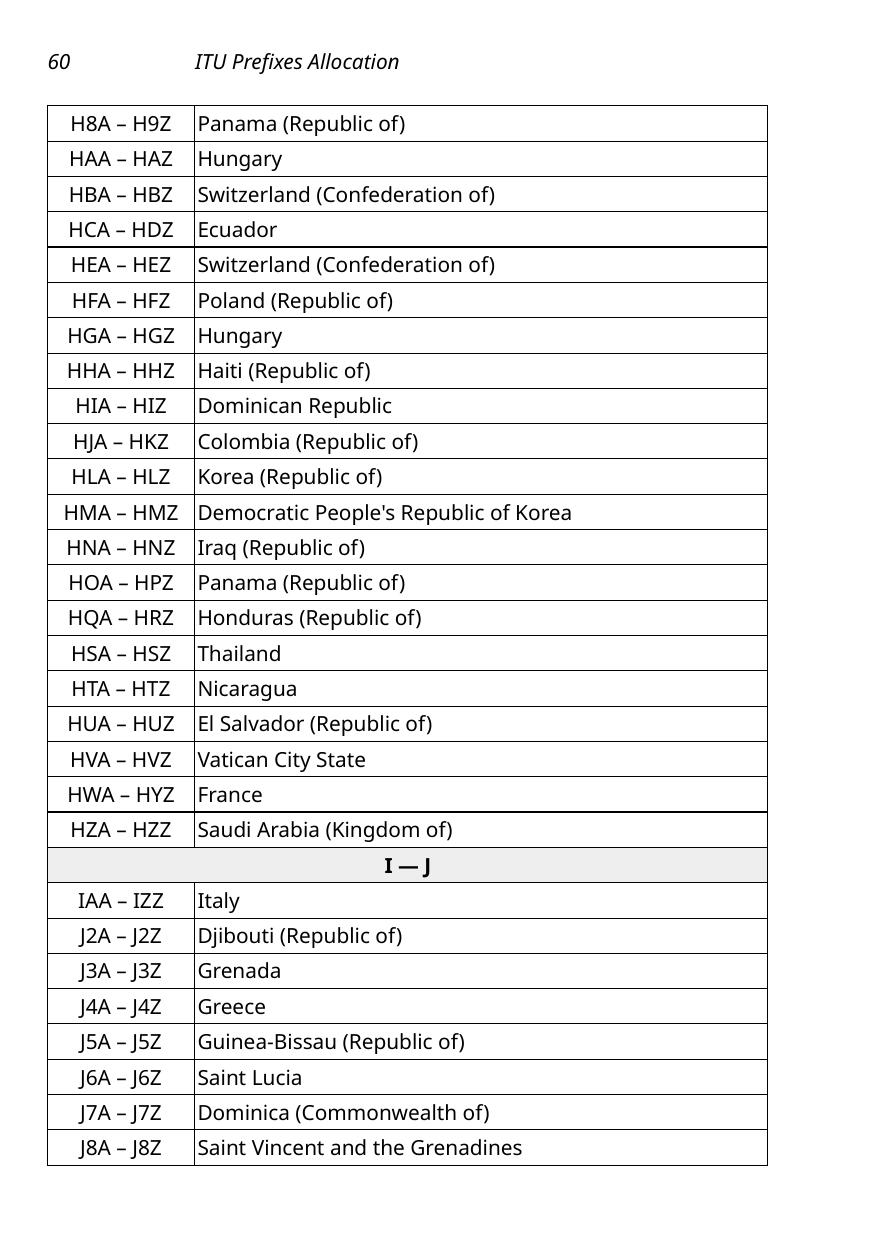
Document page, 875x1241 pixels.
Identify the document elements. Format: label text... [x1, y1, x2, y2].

table_cell Vatican City State [195, 742, 767, 776]
table_cell J3A – J3Z [48, 954, 194, 988]
table_cell HNA – HNZ [48, 530, 194, 564]
table_cell HIA – HIZ [48, 389, 194, 423]
table_cell Switzerland (Confederation of) [195, 177, 767, 211]
table_cell Grenada [195, 954, 767, 988]
table_cell HJA – HKZ [48, 424, 194, 458]
table_cell HLA – HLZ [48, 459, 194, 494]
table_cell Greece [195, 989, 767, 1023]
table_cell HVA – HVZ [48, 742, 194, 776]
table_cell HSA – HSZ [48, 636, 194, 670]
table_cell J4A – J4Z [48, 989, 194, 1023]
table_cell Hungary [195, 318, 767, 352]
table_cell Democratic People's Republic of Korea [195, 495, 767, 529]
table_cell HMA – HMZ [48, 495, 194, 529]
table_cell J6A – J6Z [48, 1060, 194, 1094]
table_cell Honduras (Republic of) [195, 601, 767, 635]
table_cell HEA – HEZ [48, 248, 194, 282]
table_cell HGA – HGZ [48, 318, 194, 352]
table_cell HQA – HRZ [48, 601, 194, 635]
table_cell J7A – J7Z [48, 1095, 194, 1129]
table_cell Hungary [195, 142, 767, 176]
table_cell HBA – HBZ [48, 177, 194, 211]
table_cell HWA – HYZ [48, 777, 194, 811]
table_cell J8A – J8Z [48, 1130, 194, 1164]
table_cell Iraq (Republic of) [195, 530, 767, 564]
table_cell Panama (Republic of) [195, 565, 767, 599]
table_cell IAA – IZZ [48, 883, 194, 917]
table_cell HTA – HTZ [48, 671, 194, 706]
table_cell Nicaragua [195, 671, 767, 706]
table_cell J5A – J5Z [48, 1024, 194, 1059]
table_cell Switzerland (Confederation of) [195, 248, 767, 282]
table_cell Djibouti (Republic of) [195, 919, 767, 953]
table_cell Panama (Republic of) [195, 106, 767, 141]
table_cell Saint Lucia [195, 1060, 767, 1094]
table_cell HFA – HFZ [48, 283, 194, 317]
table_cell Saint Vincent and the Grenadines [195, 1130, 767, 1164]
table_cell HHA – HHZ [48, 354, 194, 388]
table_cell I — J [48, 848, 767, 882]
table_cell HCA – HDZ [48, 212, 194, 246]
table_cell France [195, 777, 767, 811]
table_cell Korea (Republic of) [195, 459, 767, 494]
table_cell HUA – HUZ [48, 707, 194, 741]
table_cell Saudi Arabia (Kingdom of) [195, 813, 767, 847]
table_cell Poland (Republic of) [195, 283, 767, 317]
table_cell HAA – HAZ [48, 142, 194, 176]
table_cell Guinea-Bissau (Republic of) [195, 1024, 767, 1059]
table_cell Ecuador [195, 212, 767, 246]
table_cell Thailand [195, 636, 767, 670]
table_cell HZA – HZZ [48, 813, 194, 847]
table_cell J2A – J2Z [48, 919, 194, 953]
table_cell HOA – HPZ [48, 565, 194, 599]
table_cell Colombia (Republic of) [195, 424, 767, 458]
table_cell El Salvador (Republic of) [195, 707, 767, 741]
table_cell Haiti (Republic of) [195, 354, 767, 388]
table_cell H8A – H9Z [48, 106, 194, 141]
table_cell Dominica (Commonwealth of) [195, 1095, 767, 1129]
table_cell Italy [195, 883, 767, 917]
table_cell Dominican Republic [195, 389, 767, 423]
